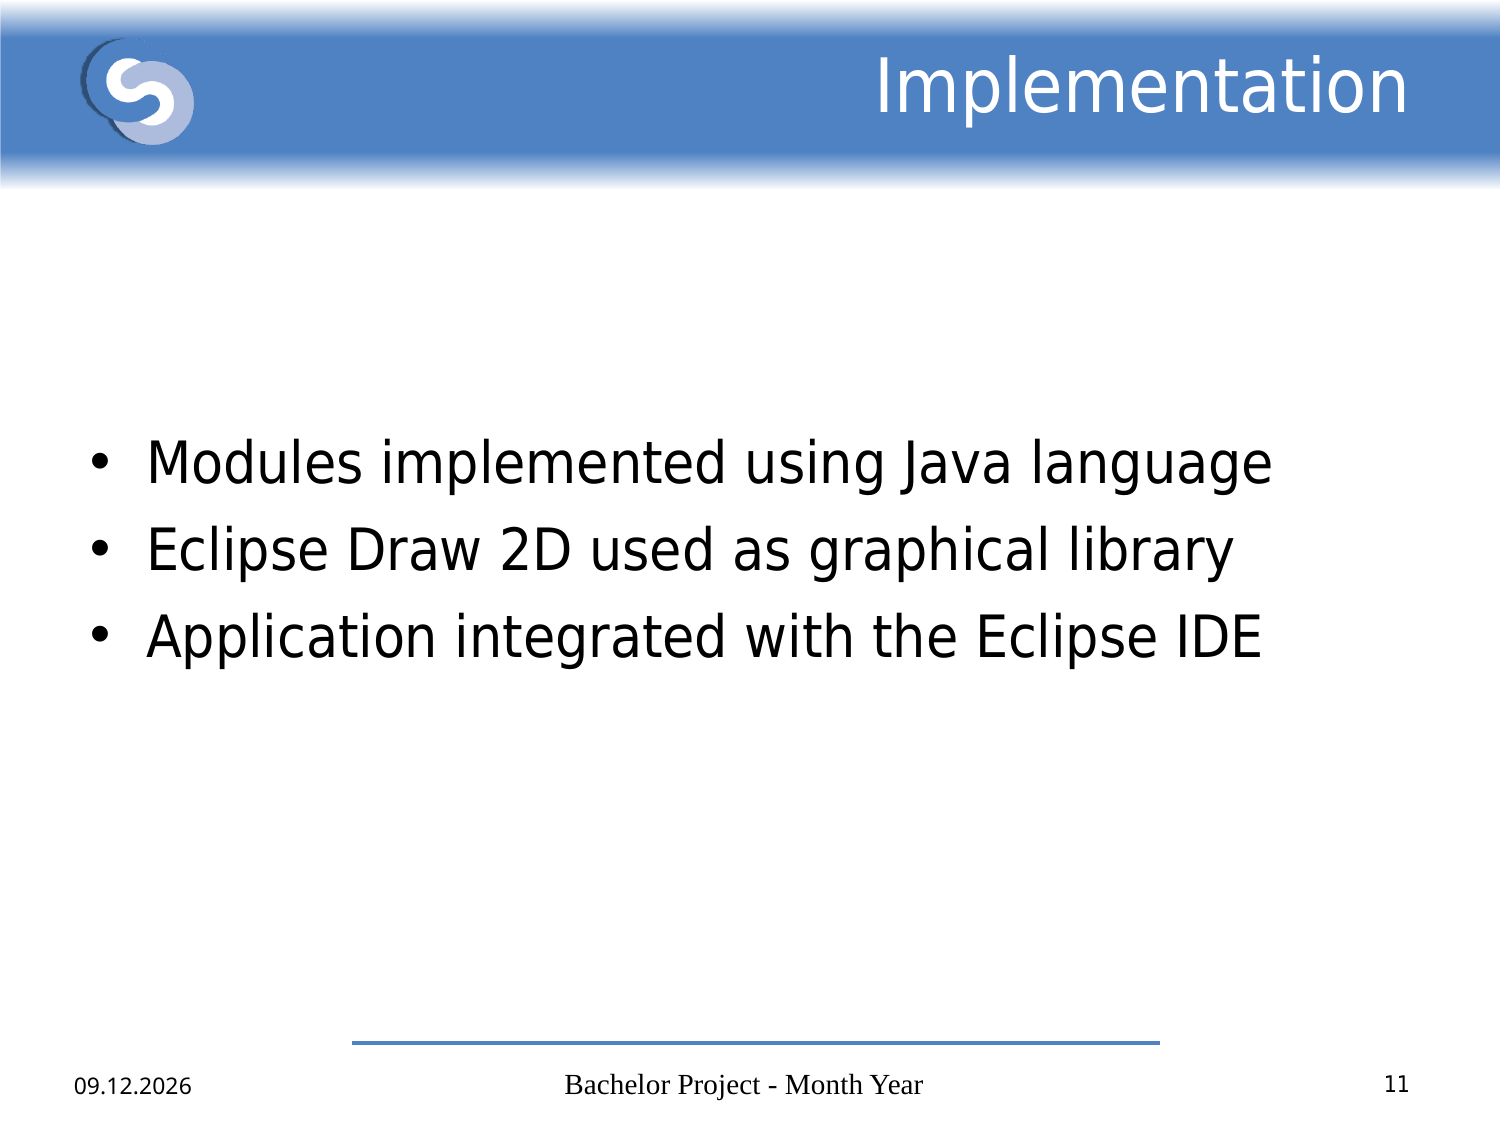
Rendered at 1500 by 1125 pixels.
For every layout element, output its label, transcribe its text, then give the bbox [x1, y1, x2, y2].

list Modules implemented using Java language Eclipse Draw 2D used as graphical library Application integrated with the Eclipse IDE [75, 213, 1426, 882]
title Implementation [199, 11, 1425, 155]
picture [0, 0, 1500, 189]
